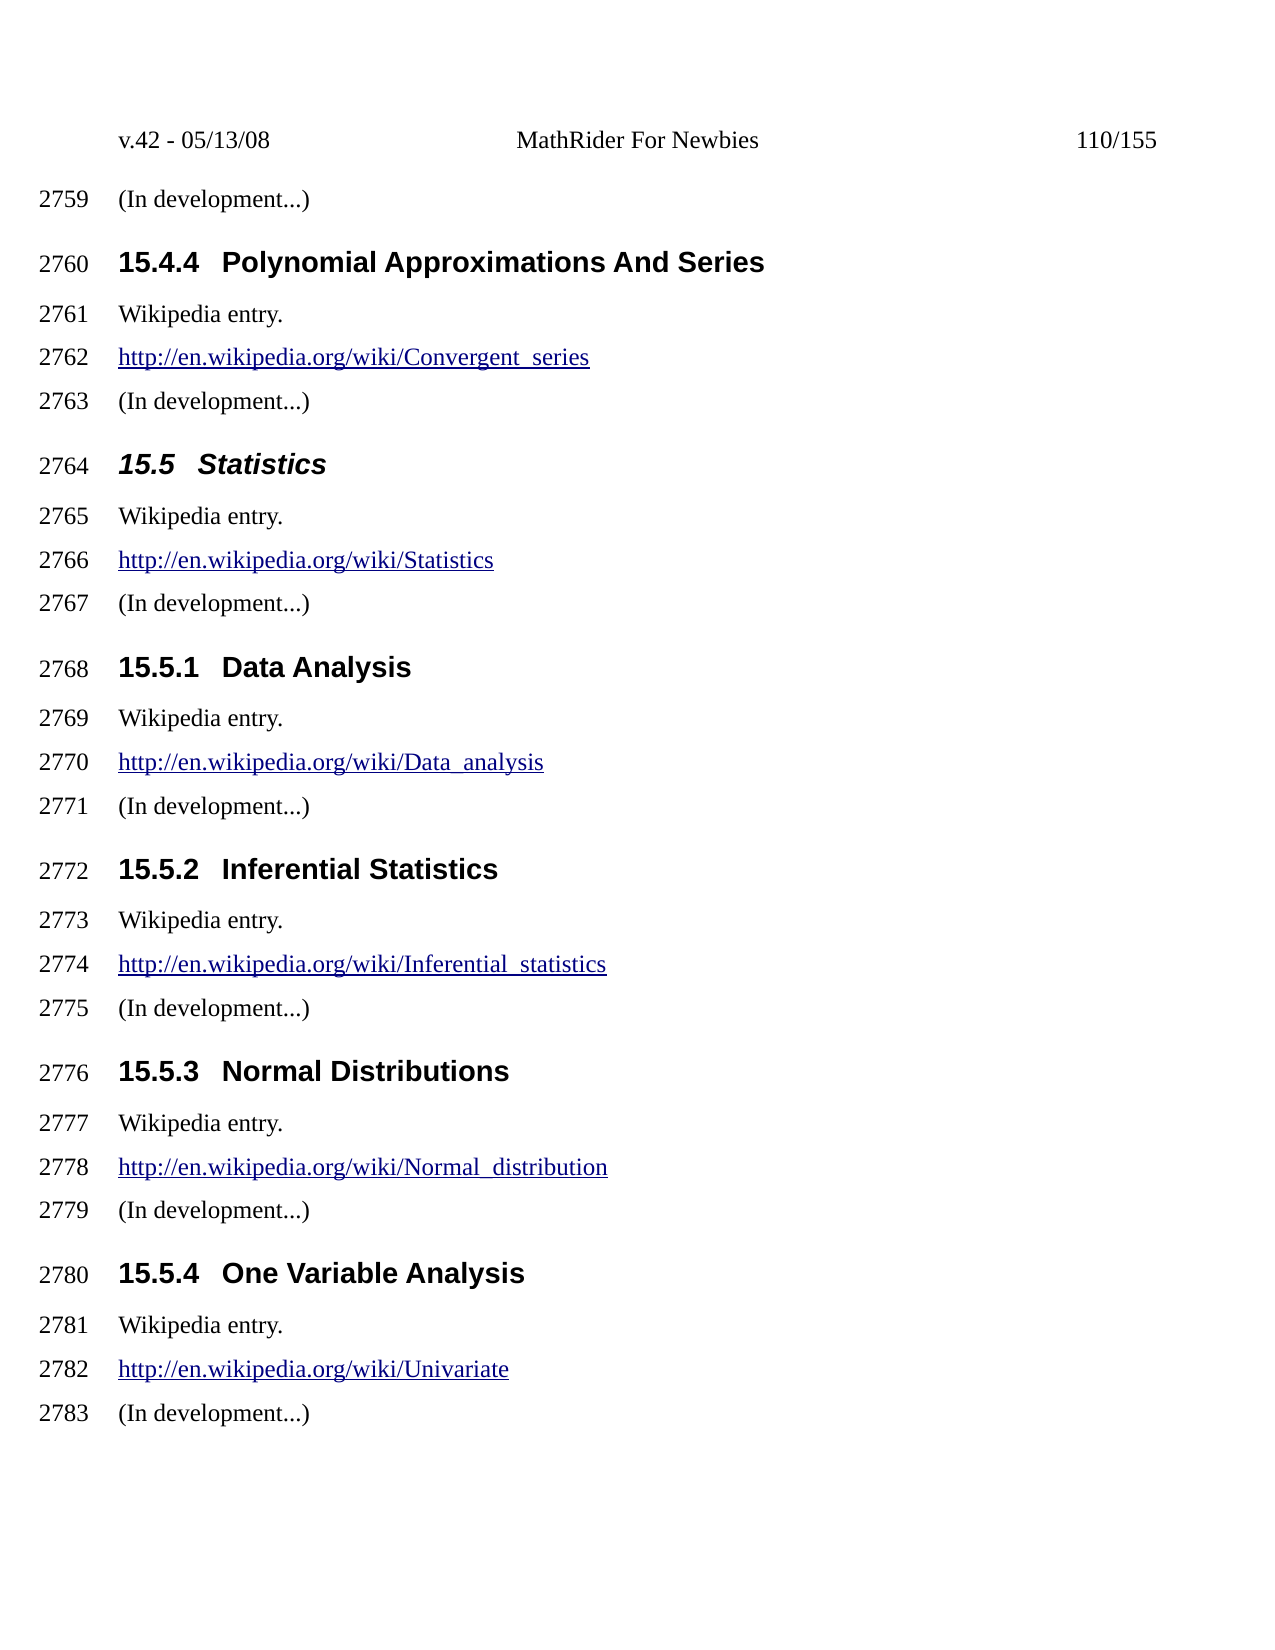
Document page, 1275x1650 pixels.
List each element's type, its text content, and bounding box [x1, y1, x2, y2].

text Wikipedia entry. [118, 703, 1157, 732]
text (In development...) [118, 184, 1157, 213]
subtitle Polynomial Approximations And Series [118, 245, 1157, 279]
text http://en.wikipedia.org/wiki/Inferential_statistics [118, 949, 1157, 978]
text Wikipedia entry. [118, 1310, 1157, 1339]
subtitle One Variable Analysis [118, 1257, 1157, 1290]
text http://en.wikipedia.org/wiki/Statistics [118, 545, 1157, 573]
text Wikipedia entry. [118, 1108, 1157, 1137]
text http://en.wikipedia.org/wiki/Convergent_series [118, 342, 1157, 371]
text (In development...) [118, 791, 1157, 819]
text (In development...) [118, 386, 1157, 415]
text http://en.wikipedia.org/wiki/Normal_distribution [118, 1152, 1157, 1180]
text (In development...) [118, 1195, 1157, 1224]
text Wikipedia entry. [118, 299, 1157, 327]
text Wikipedia entry. [118, 906, 1157, 934]
subtitle Statistics [118, 447, 1157, 481]
text (In development...) [118, 993, 1157, 1022]
text (In development...) [118, 1398, 1157, 1426]
subtitle Data Analysis [118, 650, 1157, 683]
text Wikipedia entry. [118, 501, 1157, 530]
text http://en.wikipedia.org/wiki/Data_analysis [118, 747, 1157, 776]
text (In development...) [118, 588, 1157, 617]
subtitle Inferential Statistics [118, 852, 1157, 886]
subtitle Normal Distributions [118, 1054, 1157, 1088]
text http://en.wikipedia.org/wiki/Univariate [118, 1354, 1157, 1383]
